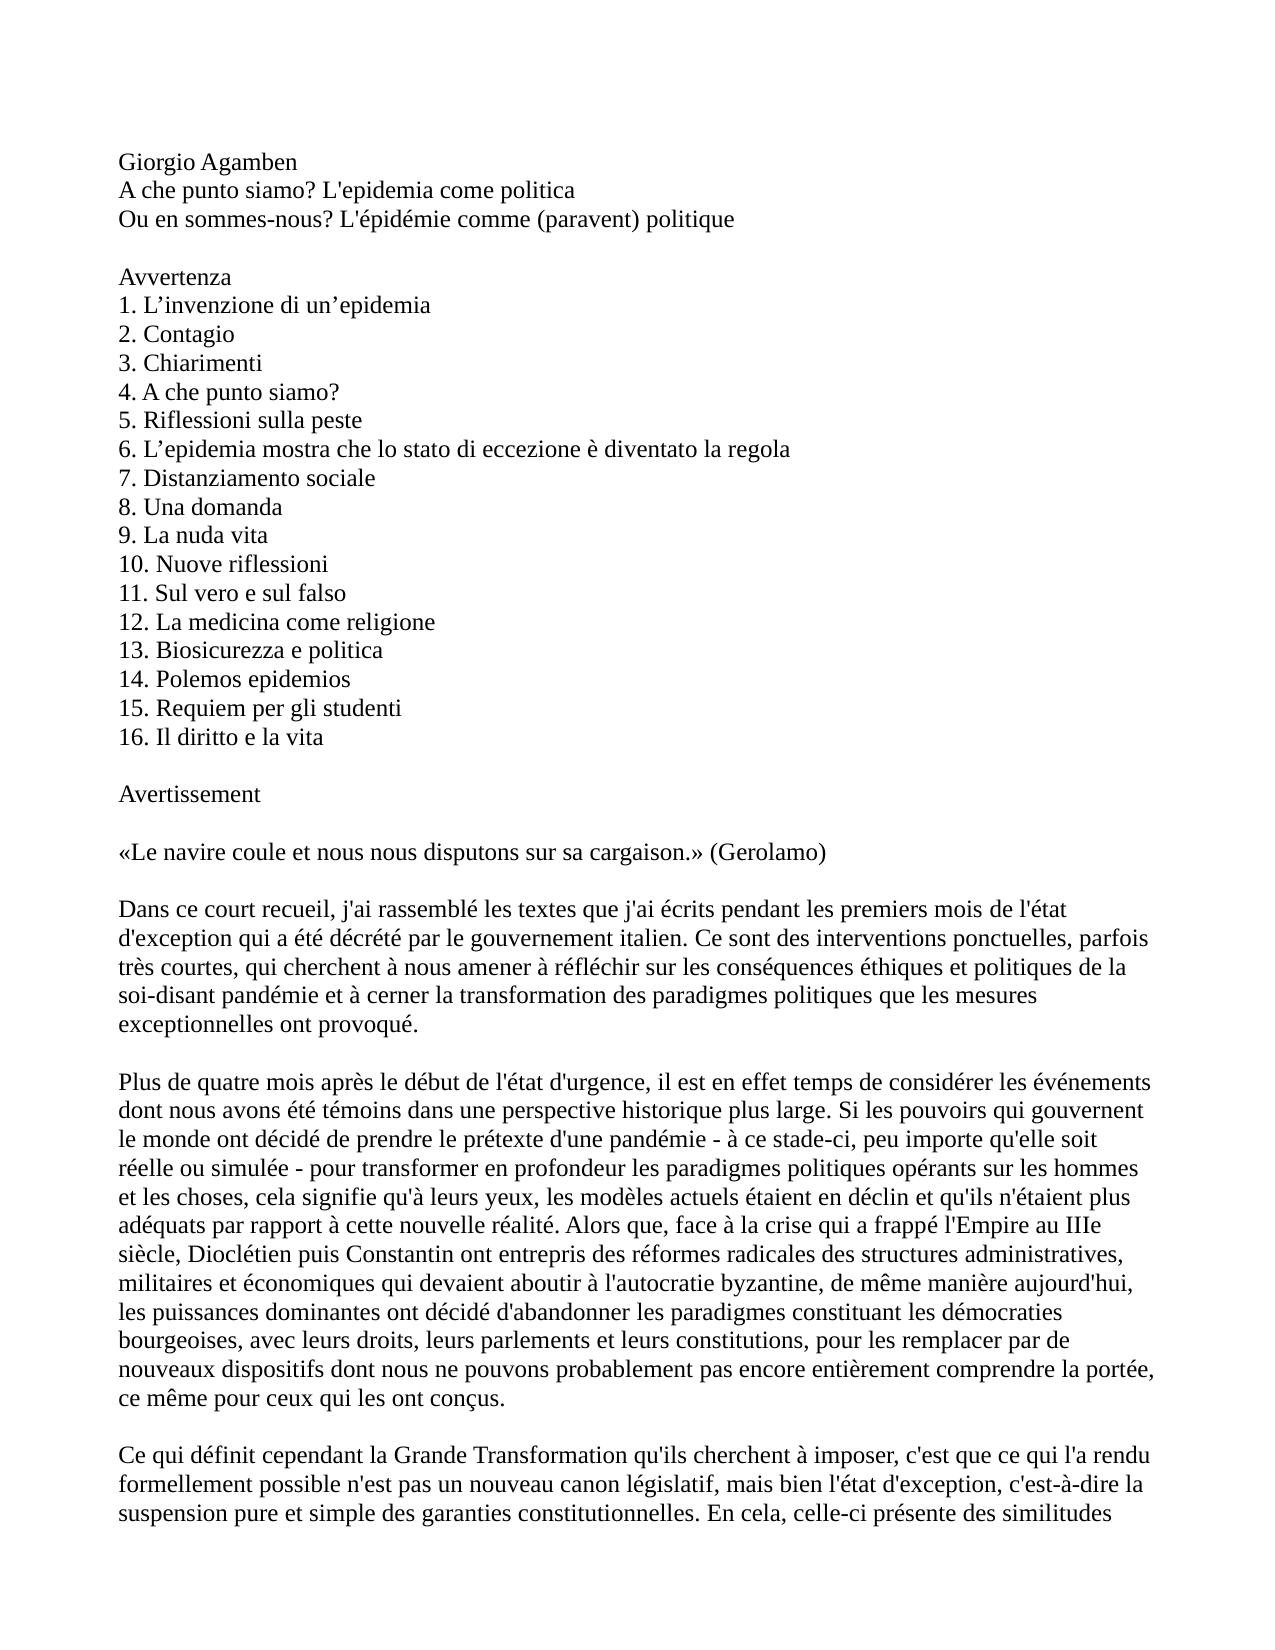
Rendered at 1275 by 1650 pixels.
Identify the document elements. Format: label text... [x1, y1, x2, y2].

text A che punto siamo? L'epidemia come politica [118, 176, 1157, 204]
text Ce qui définit cependant la Grande Transformation qu'ils cherchent à imposer, c'est que ce qui l'a rendu formellement possible n'est pas un nouveau canon législatif, mais bien l'état d'exception, c'est-à-dire la suspension pure et simple des garanties constitutionnelles. En cela, celle-ci présente des similitudes [118, 1441, 1157, 1527]
text «Le navire coule et nous nous disputons sur sa cargaison.» (Gerolamo) [118, 837, 1157, 866]
text 16. Il diritto e la vita [118, 722, 1157, 751]
text 8. Una domanda [118, 492, 1157, 521]
text 10. Nuove riflessioni [118, 549, 1157, 578]
text 1. L’invenzione di un’epidemia [118, 291, 1157, 319]
text 12. La medicina come religione [118, 607, 1157, 636]
text Giorgio Agamben [118, 147, 1157, 176]
text 4. A che punto siamo? [118, 377, 1157, 406]
text 3. Chiarimenti [118, 348, 1157, 377]
text Avvertenza [118, 262, 1157, 291]
text 13. Biosicurezza e politica [118, 636, 1157, 664]
text 14. Polemos epidemios [118, 664, 1157, 693]
text 6. L’epidemia mostra che lo stato di eccezione è diventato la regola [118, 434, 1157, 463]
text Dans ce court recueil, j'ai rassemblé les textes que j'ai écrits pendant les premiers mois de l'état d'exception qui a été décrété par le gouvernement italien. Ce sont des interventions ponctuelles, parfois très courtes, qui cherchent à nous amener à réfléchir sur les conséquences éthiques et politiques de la soi-disant pandémie et à cerner la transformation des paradigmes politiques que les mesures exceptionnelles ont provoqué. [118, 894, 1157, 1038]
text 11. Sul vero e sul falso [118, 578, 1157, 607]
text 7. Distanziamento sociale [118, 463, 1157, 492]
text 15. Requiem per gli studenti [118, 693, 1157, 722]
text Avertissement [118, 779, 1157, 808]
text 5. Riflessioni sulla peste [118, 406, 1157, 434]
text 2. Contagio [118, 319, 1157, 348]
text Ou en sommes-nous? L'épidémie comme (paravent) politique [118, 204, 1157, 233]
text Plus de quatre mois après le début de l'état d'urgence, il est en effet temps de considérer les événements dont nous avons été témoins dans une perspective historique plus large. Si les pouvoirs qui gouvernent le monde ont décidé de prendre le prétexte d'une pandémie - à ce stade-ci, peu importe qu'elle soit réelle ou simulée - pour transformer en profondeur les paradigmes politiques opérants sur les hommes et les choses, cela signifie qu'à leurs yeux, les modèles actuels étaient en déclin et qu'ils n'étaient plus adéquats par rapport à cette nouvelle réalité. Alors que, face à la crise qui a frappé l'Empire au IIIe siècle, Dioclétien puis Constantin ont entrepris des réformes radicales des structures administratives, militaires et économiques qui devaient aboutir à l'autocratie byzantine, de même manière aujourd'hui, les puissances dominantes ont décidé d'abandonner les paradigmes constituant les démocraties bourgeoises, avec leurs droits, leurs parlements et leurs constitutions, pour les remplacer par de nouveaux dispositifs dont nous ne pouvons probablement pas encore entièrement comprendre la portée, ce même pour ceux qui les ont conçus. [118, 1067, 1157, 1412]
text 9. La nuda vita [118, 521, 1157, 549]
